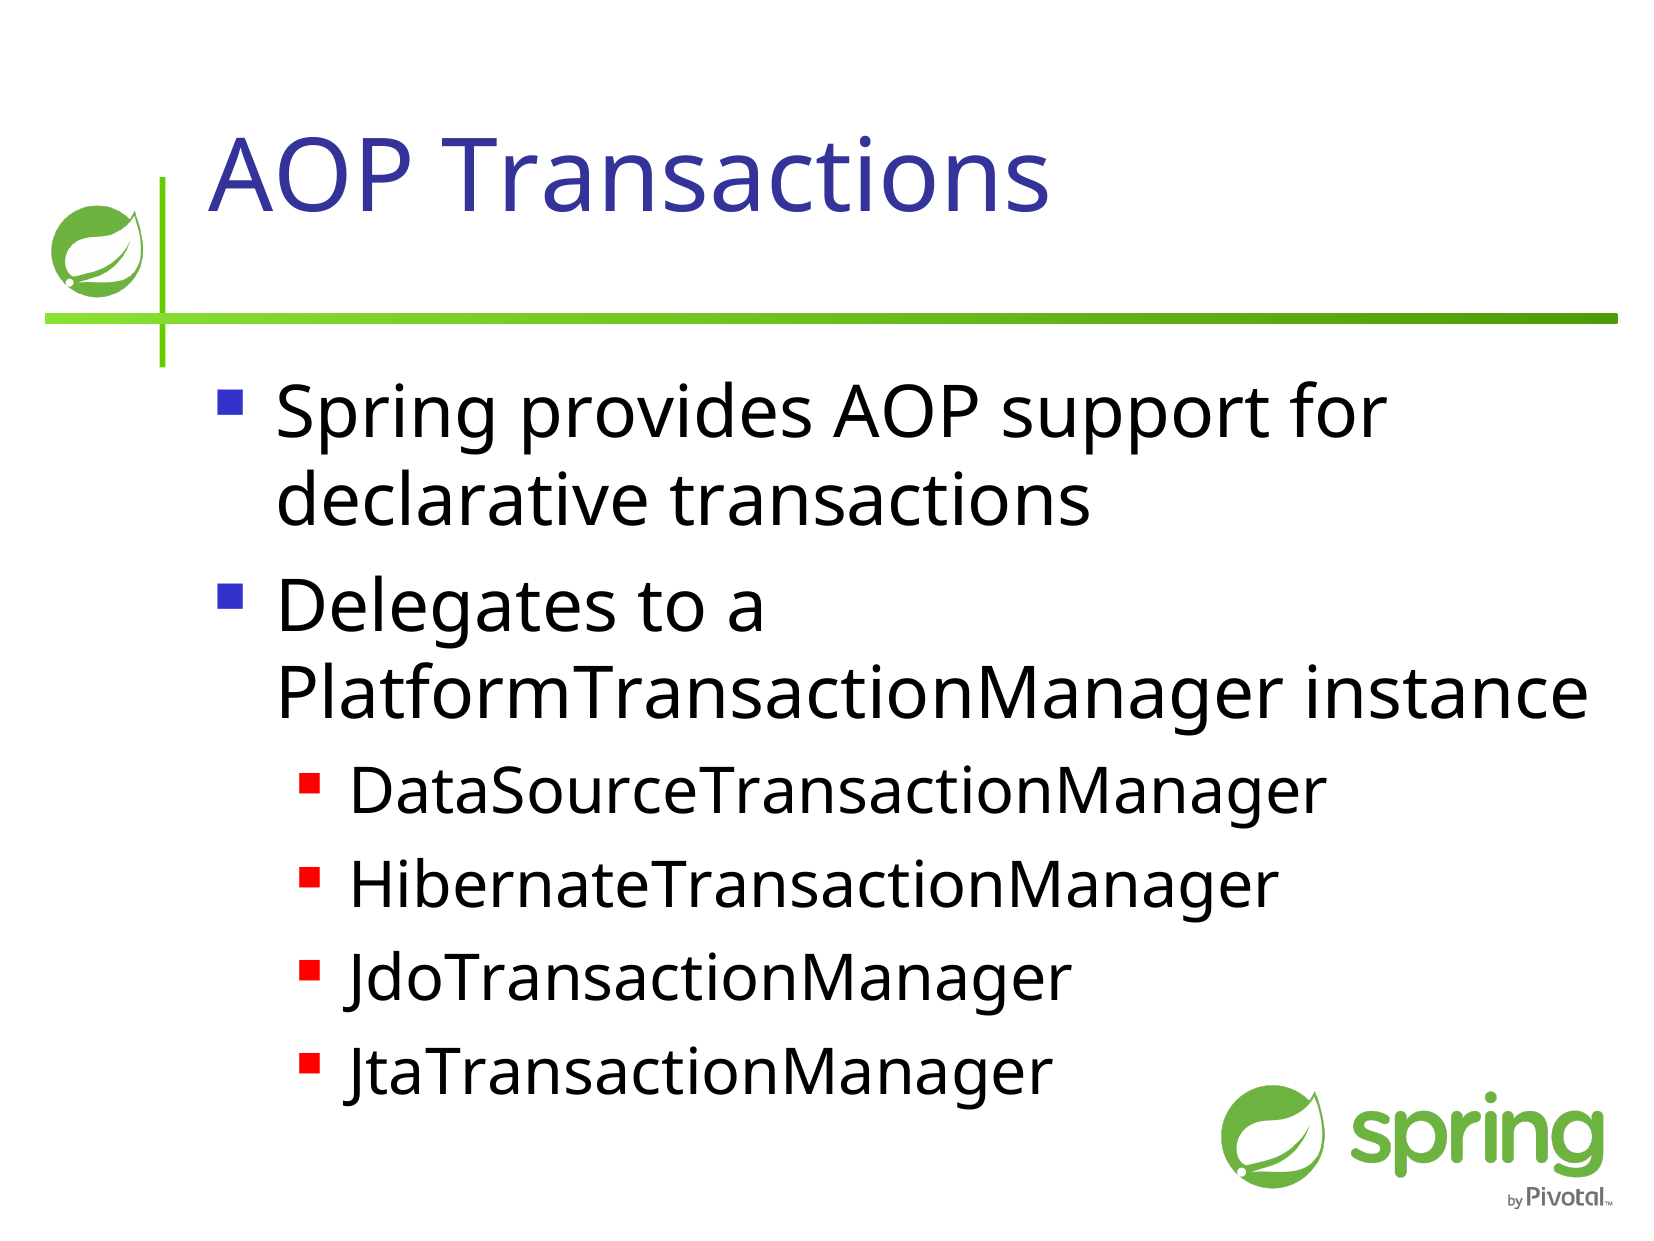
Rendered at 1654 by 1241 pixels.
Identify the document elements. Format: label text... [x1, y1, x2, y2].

title AOP Transactions [208, 38, 1618, 304]
picture [1216, 1110, 1618, 1212]
list Spring provides AOP support for declarative transactions Delegates to a PlatformTransactionManager instance DataSourceTransactionManager HibernateTransactionManager JdoTransactionManager JtaTransactionManager [213, 364, 1620, 1110]
